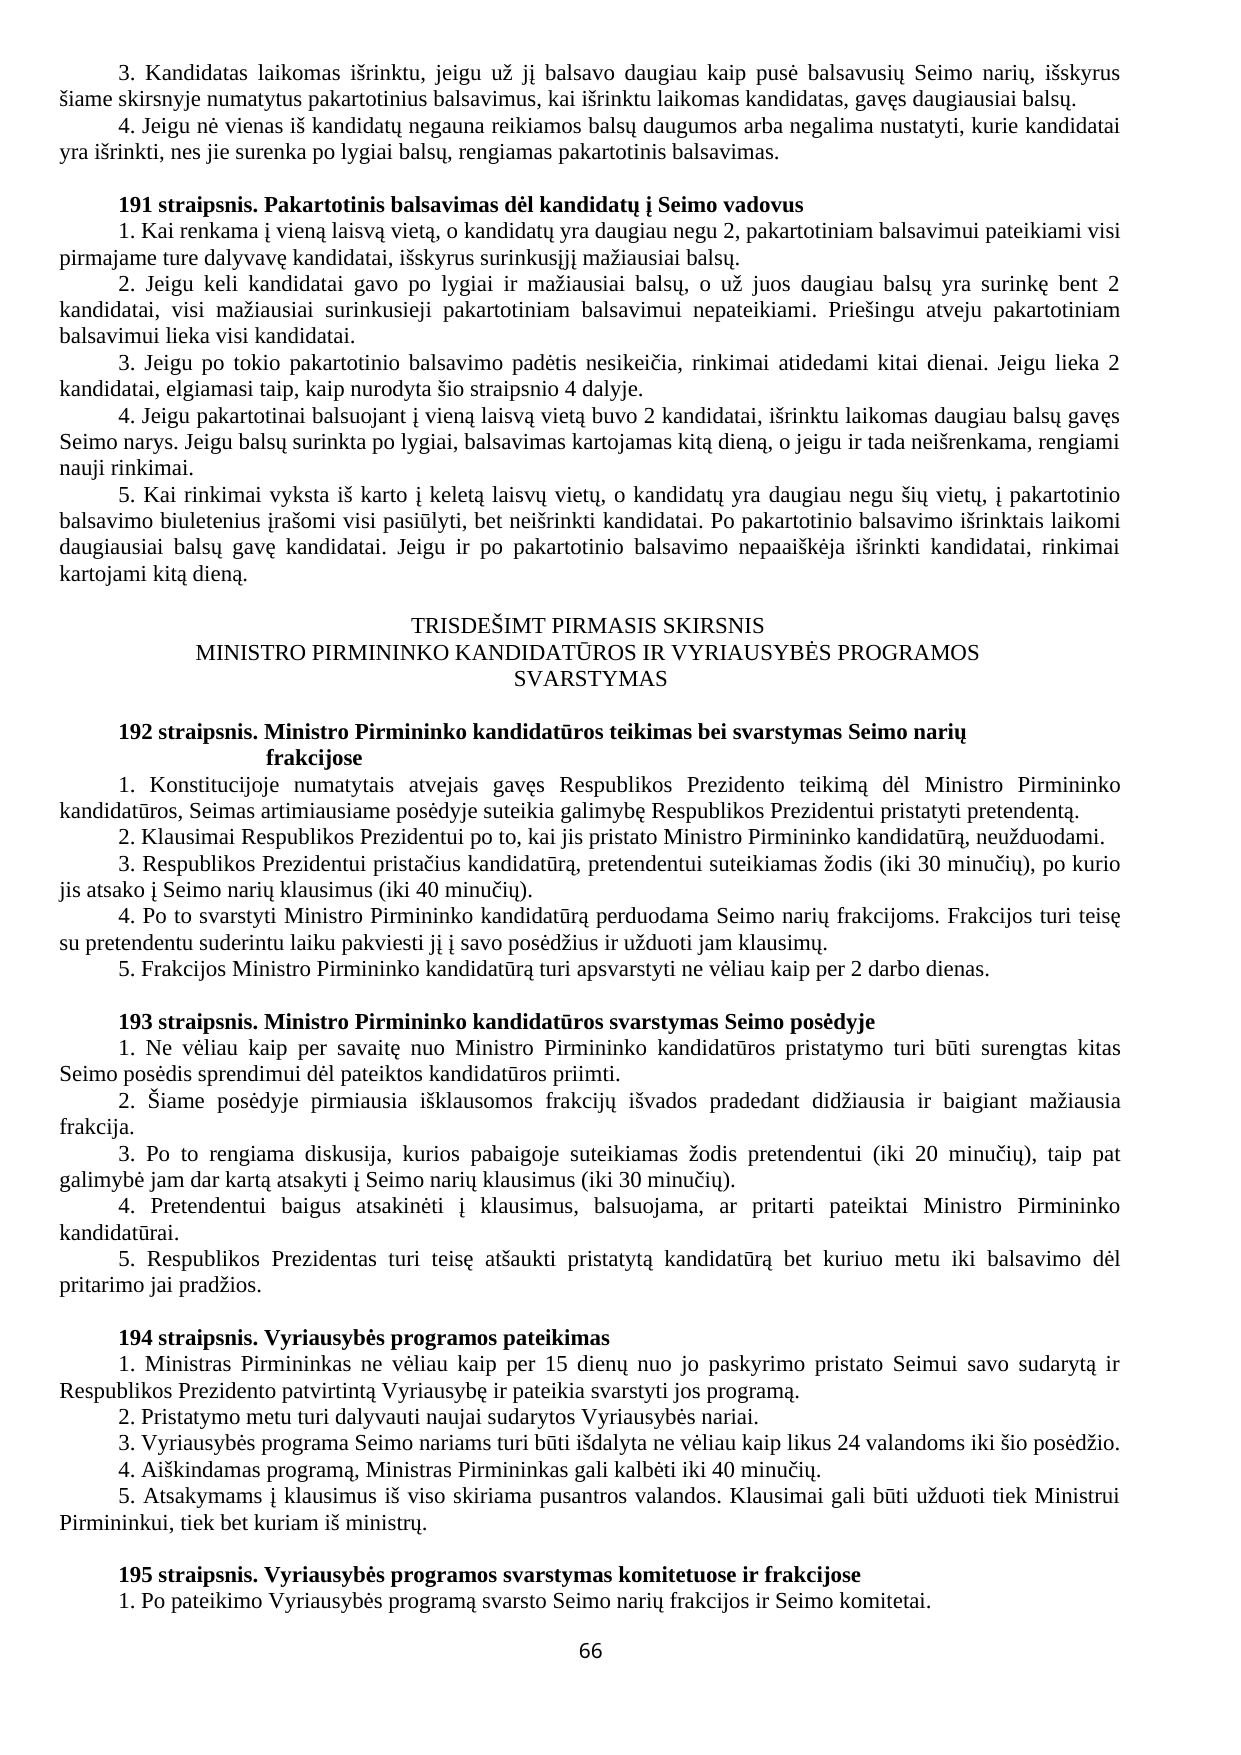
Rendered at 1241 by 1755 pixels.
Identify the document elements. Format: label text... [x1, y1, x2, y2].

text 1. Kai renkama į vieną laisvą vietą, o kandidatų yra daugiau negu 2, pakartotiniam balsavimui pateikiami visi pirmajame ture dalyvavę kandidatai, išskyrus surinkusįjį mažiausiai balsų. [59, 217, 1122, 270]
text 2. Šiame posėdyje pirmiausia išklausomos frakcijų išvados pradedant didžiausia ir baigiant mažiausia frakcija. [59, 1087, 1122, 1139]
text 1. Konstitucijoje numatytais atvejais gavęs Respublikos Prezidento teikimą dėl Ministro Pirmininko kandidatūros, Seimas artimiausiame posėdyje suteikia galimybę Respublikos Prezidentui pristatyti pretendentą. [59, 771, 1122, 823]
text 3. Vyriausybės programa Seimo nariams turi būti išdalyta ne vėliau kaip likus 24 valandoms iki šio posėdžio. [59, 1429, 1122, 1456]
text 4. Aiškindamas programą, Ministras Pirmininkas gali kalbėti iki 40 minučių. [59, 1456, 1122, 1482]
text 4. Jeigu nė vienas iš kandidatų negauna reikiamos balsų daugumos arba negalima nustatyti, kurie kandidatai yra išrinkti, nes jie surenka po lygiai balsų, rengiamas pakartotinis balsavimas. [59, 112, 1122, 164]
text TRISDEŠIMT PIRMASIS SKIRSNIS [59, 612, 1122, 639]
text 195 straipsnis. Vyriausybės programos svarstymas komitetuose ir frakcijose [59, 1561, 1122, 1588]
text 3. Po to rengiama diskusija, kurios pabaigoje suteikiamas žodis pretendentui (iki 20 minučių), taip pat galimybė jam dar kartą atsakyti į Seimo narių klausimus (iki 30 minučių). [59, 1139, 1122, 1192]
text 1. Ne vėliau kaip per savaitę nuo Ministro Pirmininko kandidatūros pristatymo turi būti surengtas kitas Seimo posėdis sprendimui dėl pateiktos kandidatūros priimti. [59, 1034, 1122, 1087]
text 5. Kai rinkimai vyksta iš karto į keletą laisvų vietų, o kandidatų yra daugiau negu šių vietų, į pakartotinio balsavimo biuletenius įrašomi visi pasiūlyti, bet neišrinkti kandidatai. Po pakartotinio balsavimo išrinktais laikomi daugiausiai balsų gavę kandidatai. Jeigu ir po pakartotinio balsavimo nepaaiškėja išrinkti kandidatai, rinkimai kartojami kitą dieną. [59, 481, 1122, 586]
text frakcijose [266, 744, 1122, 771]
text 193 straipsnis. Ministro Pirmininko kandidatūros svarstymas Seimo posėdyje [59, 1008, 1122, 1034]
text 2. Klausimai Respublikos Prezidentui po to, kai jis pristato Ministro Pirmininko kandidatūrą, neužduodami. [59, 823, 1122, 850]
text 3. Kandidatas laikomas išrinktu, jeigu už jį balsavo daugiau kaip pusė balsavusių Seimo narių, išskyrus šiame skirsnyje numatytus pakartotinius balsavimus, kai išrinktu laikomas kandidatas, gavęs daugiausiai balsų. [59, 59, 1122, 112]
text 194 straipsnis. Vyriausybės programos pateikimas [59, 1324, 1122, 1350]
text 4. Po to svarstyti Ministro Pirmininko kandidatūrą perduodama Seimo narių frakcijoms. Frakcijos turi teisę su pretendentu suderintu laiku pakviesti jį į savo posėdžius ir užduoti jam klausimų. [59, 902, 1122, 955]
text 2. Pristatymo metu turi dalyvauti naujai sudarytos Vyriausybės nariai. [59, 1403, 1122, 1429]
text 5. Frakcijos Ministro Pirmininko kandidatūrą turi apsvarstyti ne vėliau kaip per 2 darbo dienas. [59, 955, 1122, 981]
text SVARSTYMAS [59, 665, 1122, 692]
text 2. Jeigu keli kandidatai gavo po lygiai ir mažiausiai balsų, o už juos daugiau balsų yra surinkę bent 2 kandidatai, visi mažiausiai surinkusieji pakartotiniam balsavimui nepateikiami. Priešingu atveju pakartotiniam balsavimui lieka visi kandidatai. [59, 270, 1122, 349]
text 3. Respublikos Prezidentui pristačius kandidatūrą, pretendentui suteikiamas žodis (iki 30 minučių), po kurio jis atsako į Seimo narių klausimus (iki 40 minučių). [59, 850, 1122, 902]
text 3. Jeigu po tokio pakartotinio balsavimo padėtis nesikeičia, rinkimai atidedami kitai dienai. Jeigu lieka 2 kandidatai, elgiamasi taip, kaip nurodyta šio straipsnio 4 dalyje. [59, 349, 1122, 402]
text 4. Pretendentui baigus atsakinėti į klausimus, balsuojama, ar pritarti pateiktai Ministro Pirmininko kandidatūrai. [59, 1192, 1122, 1245]
text MINISTRO PIRMININKO KANDIDATŪROS IR VYRIAUSYBĖS PROGRAMOS [59, 639, 1122, 665]
text 192 straipsnis. Ministro Pirmininko kandidatūros teikimas bei svarstymas Seimo narių [118, 718, 1122, 744]
text 1. Po pateikimo Vyriausybės programą svarsto Seimo narių frakcijos ir Seimo komitetai. [59, 1588, 1122, 1614]
text 4. Jeigu pakartotinai balsuojant į vieną laisvą vietą buvo 2 kandidatai, išrinktu laikomas daugiau balsų gavęs Seimo narys. Jeigu balsų surinkta po lygiai, balsavimas kartojamas kitą dieną, o jeigu ir tada neišrenkama, rengiami nauji rinkimai. [59, 402, 1122, 481]
text 5. Atsakymams į klausimus iš viso skiriama pusantros valandos. Klausimai gali būti užduoti tiek Ministrui Pirmininkui, tiek bet kuriam iš ministrų. [59, 1482, 1122, 1535]
text 1. Ministras Pirmininkas ne vėliau kaip per 15 dienų nuo jo paskyrimo pristato Seimui savo sudarytą ir Respublikos Prezidento patvirtintą Vyriausybę ir pateikia svarstyti jos programą. [59, 1350, 1122, 1403]
text 5. Respublikos Prezidentas turi teisę atšaukti pristatytą kandidatūrą bet kuriuo metu iki balsavimo dėl pritarimo jai pradžios. [59, 1245, 1122, 1298]
text 191 straipsnis. Pakartotinis balsavimas dėl kandidatų į Seimo vadovus [59, 191, 1122, 217]
